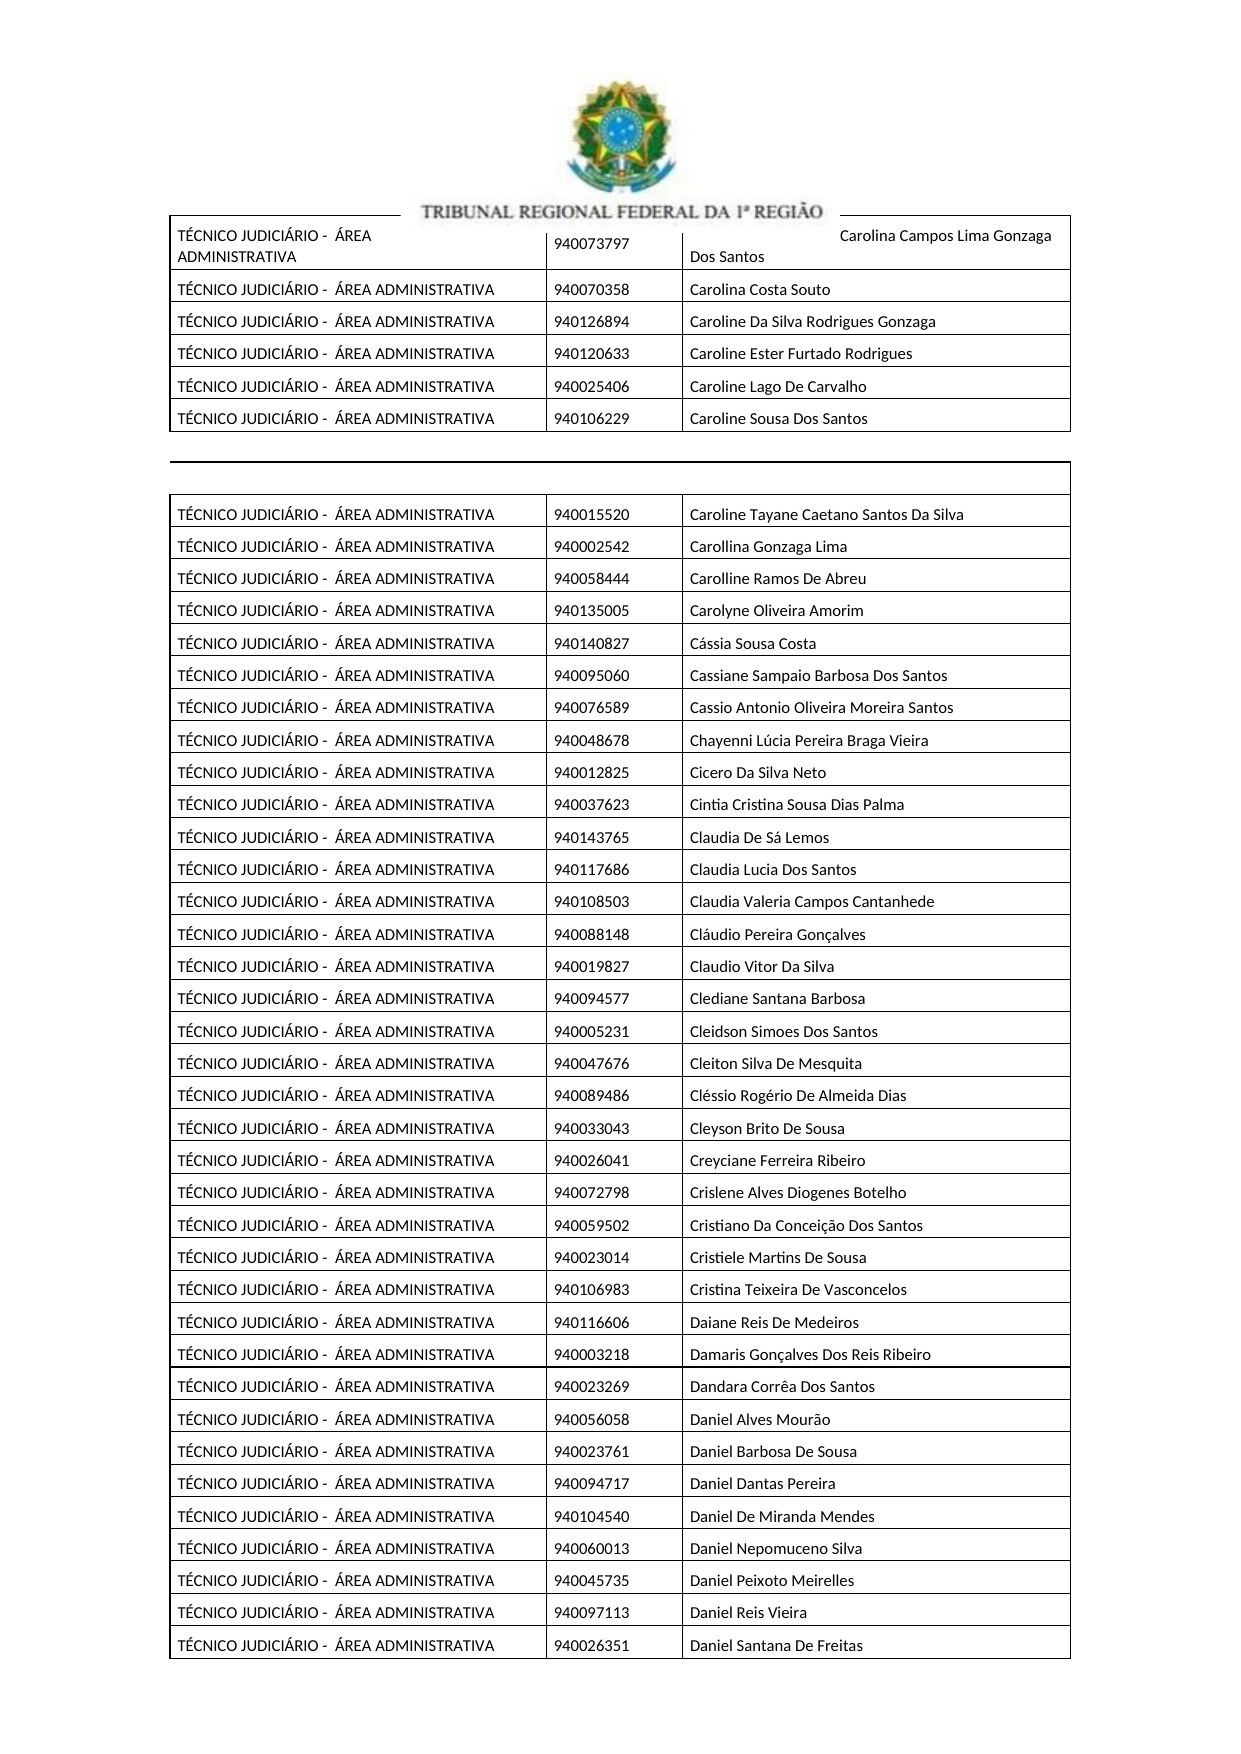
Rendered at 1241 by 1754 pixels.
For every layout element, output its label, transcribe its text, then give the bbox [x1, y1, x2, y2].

table_cell 940076589 [547, 689, 682, 720]
table_cell TÉCNICO JUDICIÁRIO - ÁREA ADMINISTRATIVA [171, 980, 546, 1011]
table_cell Claudia Valeria Campos Cantanhede [683, 883, 1070, 914]
table_cell 940033043 [547, 1109, 682, 1140]
table_cell Caroline Tayane Caetano Santos Da Silva [683, 495, 1070, 526]
table_header NOME [683, 463, 1070, 494]
table_cell TÉCNICO JUDICIÁRIO - ÁREA ADMINISTRATIVA [171, 592, 546, 623]
table_cell TÉCNICO JUDICIÁRIO - ÁREA ADMINISTRATIVA [171, 559, 546, 591]
table_cell TÉCNICO JUDICIÁRIO - ÁREA ADMINISTRATIVA [171, 1109, 546, 1140]
table_cell TÉCNICO JUDICIÁRIO - ÁREA ADMINISTRATIVA [171, 1271, 546, 1302]
table_cell TÉCNICO JUDICIÁRIO - ÁREA ADMINISTRATIVA [171, 1400, 546, 1431]
table_cell Cristiano Da Conceição Dos Santos [683, 1206, 1070, 1237]
table_cell 940073797 [547, 233, 682, 269]
table_cell TÉCNICO JUDICIÁRIO - ÁREA ADMINISTRATIVA [171, 495, 546, 526]
table_cell Chayenni Lúcia Pereira Braga Vieira [683, 721, 1070, 752]
table_cell 940094577 [547, 980, 682, 1011]
table_cell Cristina Teixeira De Vasconcelos [683, 1271, 1070, 1302]
table_cell Caroline Ester Furtado Rodrigues [683, 335, 1070, 366]
table_cell Claudia De Sá Lemos [683, 818, 1070, 849]
table_cell TÉCNICO JUDICIÁRIO - ÁREA ADMINISTRATIVA [171, 721, 546, 752]
table_cell 940060013 [547, 1529, 682, 1560]
table_cell Cleiton Silva De Mesquita [683, 1044, 1070, 1076]
table_cell TÉCNICO JUDICIÁRIO - ÁREA ADMINISTRATIVA [171, 1529, 546, 1560]
table_cell 940056058 [547, 1400, 682, 1431]
table_cell 940005231 [547, 1012, 682, 1043]
table_cell TÉCNICO JUDICIÁRIO - ÁREA ADMINISTRATIVA [171, 850, 546, 882]
table_cell Daniel Alves Mourão [683, 1400, 1070, 1431]
table_cell 940094717 [547, 1465, 682, 1496]
table_cell 940097113 [547, 1594, 682, 1625]
table_cell Daniel Santana De Freitas [683, 1626, 1070, 1657]
table_cell 940089486 [547, 1077, 682, 1108]
table_cell Claudio Vitor Da Silva [683, 947, 1070, 978]
table_cell TÉCNICO JUDICIÁRIO - ÁREA ADMINISTRATIVA [171, 1174, 546, 1205]
table_cell Cassiane Sampaio Barbosa Dos Santos [683, 656, 1070, 688]
table_cell 940003218 [547, 1335, 682, 1366]
table_cell TÉCNICO JUDICIÁRIO - ÁREA ADMINISTRATIVA [171, 624, 546, 655]
table_cell TÉCNICO JUDICIÁRIO - ÁREA ADMINISTRATIVA [171, 689, 546, 720]
table_cell Damaris Gonçalves Dos Reis Ribeiro [683, 1335, 1070, 1366]
table_cell 940088148 [547, 915, 682, 946]
table_cell TÉCNICO JUDICIÁRIO - ÁREA ADMINISTRATIVA [171, 302, 546, 333]
table_cell 940106983 [547, 1271, 682, 1302]
table_cell Daniel Reis Vieira [683, 1594, 1070, 1625]
table_cell Daniel Peixoto Meirelles [683, 1561, 1070, 1593]
table_cell Caroline Lago De Carvalho [683, 367, 1070, 398]
table_cell 940012825 [547, 753, 682, 784]
table_cell Cristiele Martins De Sousa [683, 1238, 1070, 1269]
table_cell 940120633 [547, 335, 682, 366]
table_cell Carolyne Oliveira Amorim [683, 592, 1070, 623]
table_cell Carollina Gonzaga Lima [683, 527, 1070, 558]
table_cell Clediane Santana Barbosa [683, 980, 1070, 1011]
table_cell Cleidson Simoes Dos Santos [683, 1012, 1070, 1043]
table_cell TÉCNICO JUDICIÁRIO - ÁREA ADMINISTRATIVA [171, 1497, 546, 1528]
table_cell Carolline Ramos De Abreu [683, 559, 1070, 591]
table_cell 940037623 [547, 786, 682, 817]
table_cell 940106229 [547, 399, 682, 431]
table_cell 940108503 [547, 883, 682, 914]
table_cell TÉCNICO JUDICIÁRIO - ÁREA ADMINISTRATIVA [171, 1206, 546, 1237]
table_cell 940058444 [547, 559, 682, 591]
table_cell TÉCNICO JUDICIÁRIO - ÁREA ADMINISTRATIVA [171, 1012, 546, 1043]
table_cell Cicero Da Silva Neto [683, 753, 1070, 784]
table_cell 940140827 [547, 624, 682, 655]
table_cell Dandara Corrêa Dos Santos [683, 1368, 1070, 1399]
table_cell TÉCNICO JUDICIÁRIO - ÁREA ADMINISTRATIVA [171, 1594, 546, 1625]
table_cell Daniel Dantas Pereira [683, 1465, 1070, 1496]
table_cell 940126894 [547, 302, 682, 333]
table_cell TÉCNICO JUDICIÁRIO - ÁREA ADMINISTRATIVA [171, 1238, 546, 1269]
table_cell TÉCNICO JUDICIÁRIO - ÁREA ADMINISTRATIVA [171, 947, 546, 978]
table_cell Caroline Da Silva Rodrigues Gonzaga [683, 302, 1070, 333]
table_cell Cássia Sousa Costa [683, 624, 1070, 655]
table_cell 940023761 [547, 1432, 682, 1463]
table_cell TÉCNICO JUDICIÁRIO - ÁREA ADMINISTRATIVA [171, 1141, 546, 1172]
table_cell 940059502 [547, 1206, 682, 1237]
table_cell 940023269 [547, 1368, 682, 1399]
table_cell Cláudio Pereira Gonçalves [683, 915, 1070, 946]
table_cell Daniel Nepomuceno Silva [683, 1529, 1070, 1560]
table_cell Cléssio Rogério De Almeida Dias [683, 1077, 1070, 1108]
table_cell TÉCNICO JUDICIÁRIO - ÁREA ADMINISTRATIVA [171, 1561, 546, 1593]
table_cell TÉCNICO JUDICIÁRIO - ÁREA ADMINISTRATIVA [171, 1335, 546, 1366]
table_cell TÉCNICO JUDICIÁRIO - ÁREA ADMINISTRATIVA [171, 786, 546, 817]
table_cell 940143765 [547, 818, 682, 849]
table_cell 940023014 [547, 1238, 682, 1269]
table_cell 940072798 [547, 1174, 682, 1205]
table_cell TÉCNICO JUDICIÁRIO - ÁREA ADMINISTRATIVA [171, 883, 546, 914]
table_cell 940070358 [547, 270, 682, 301]
table_cell TÉCNICO JUDICIÁRIO - ÁREA ADMINISTRATIVA [171, 1044, 546, 1076]
table_cell Creyciane Ferreira Ribeiro [683, 1141, 1070, 1172]
table_cell TÉCNICO JUDICIÁRIO - ÁREA ADMINISTRATIVA [171, 1368, 546, 1399]
table_cell TÉCNICO JUDICIÁRIO - ÁREA ADMINISTRATIVA [171, 1077, 546, 1108]
table_cell TÉCNICO JUDICIÁRIO - ÁREA ADMINISTRATIVA [171, 1465, 546, 1496]
table_cell Crislene Alves Diogenes Botelho [683, 1174, 1070, 1205]
table_cell 940045735 [547, 1561, 682, 1593]
table_cell TÉCNICO JUDICIÁRIO - ÁREA ADMINISTRATIVA [171, 367, 546, 398]
table_cell TÉCNICO JUDICIÁRIO - ÁREA ADMINISTRATIVA [171, 216, 546, 269]
table_cell 940019827 [547, 947, 682, 978]
table_cell TÉCNICO JUDICIÁRIO - ÁREA ADMINISTRATIVA [171, 753, 546, 784]
table_cell 940015520 [547, 495, 682, 526]
table_cell TÉCNICO JUDICIÁRIO - ÁREA ADMINISTRATIVA [171, 1626, 546, 1657]
table_cell TÉCNICO JUDICIÁRIO - ÁREA ADMINISTRATIVA [171, 527, 546, 558]
table_cell 940116606 [547, 1303, 682, 1334]
table_cell Cintia Cristina Sousa Dias Palma [683, 786, 1070, 817]
table_cell TÉCNICO JUDICIÁRIO - ÁREA ADMINISTRATIVA [171, 915, 546, 946]
table_cell Daniel Barbosa De Sousa [683, 1432, 1070, 1463]
table_cell TÉCNICO JUDICIÁRIO - ÁREA ADMINISTRATIVA [171, 1303, 546, 1334]
table_cell Cassio Antonio Oliveira Moreira Santos [683, 689, 1070, 720]
table_cell Caroline Sousa Dos Santos [683, 399, 1070, 431]
table_cell Daiane Reis De Medeiros [683, 1303, 1070, 1334]
table_cell 940048678 [547, 721, 682, 752]
table_header INSCRIÇÃO [546, 463, 683, 494]
table_cell Carolina Costa Souto [683, 270, 1070, 301]
table_cell Cleyson Brito De Sousa [683, 1109, 1070, 1140]
table_cell Daniel De Miranda Mendes [683, 1497, 1070, 1528]
table_cell 940117686 [547, 850, 682, 882]
table_cell TÉCNICO JUDICIÁRIO - ÁREA ADMINISTRATIVA [171, 818, 546, 849]
table_cell TÉCNICO JUDICIÁRIO - ÁREA ADMINISTRATIVA [171, 270, 546, 301]
table_cell 940047676 [547, 1044, 682, 1076]
table_cell TÉCNICO JUDICIÁRIO - ÁREA ADMINISTRATIVA [171, 656, 546, 688]
table_cell TÉCNICO JUDICIÁRIO - ÁREA ADMINISTRATIVA [171, 399, 546, 431]
table_cell 940002542 [547, 527, 682, 558]
table_cell Claudia Lucia Dos Santos [683, 850, 1070, 882]
table_cell TÉCNICO JUDICIÁRIO - ÁREA ADMINISTRATIVA [171, 335, 546, 366]
table_cell TÉCNICO JUDICIÁRIO - ÁREA ADMINISTRATIVA [171, 1432, 546, 1463]
table_cell 940135005 [547, 592, 682, 623]
table_cell 940025406 [547, 367, 682, 398]
table_cell 940026351 [547, 1626, 682, 1657]
table_cell 940095060 [547, 656, 682, 688]
table_cell 940026041 [547, 1141, 682, 1172]
table_header CARGO [170, 463, 546, 494]
table_cell 940104540 [547, 1497, 682, 1528]
table_cell Carolina Campos Lima Gonzaga Dos Santos [683, 216, 1070, 269]
